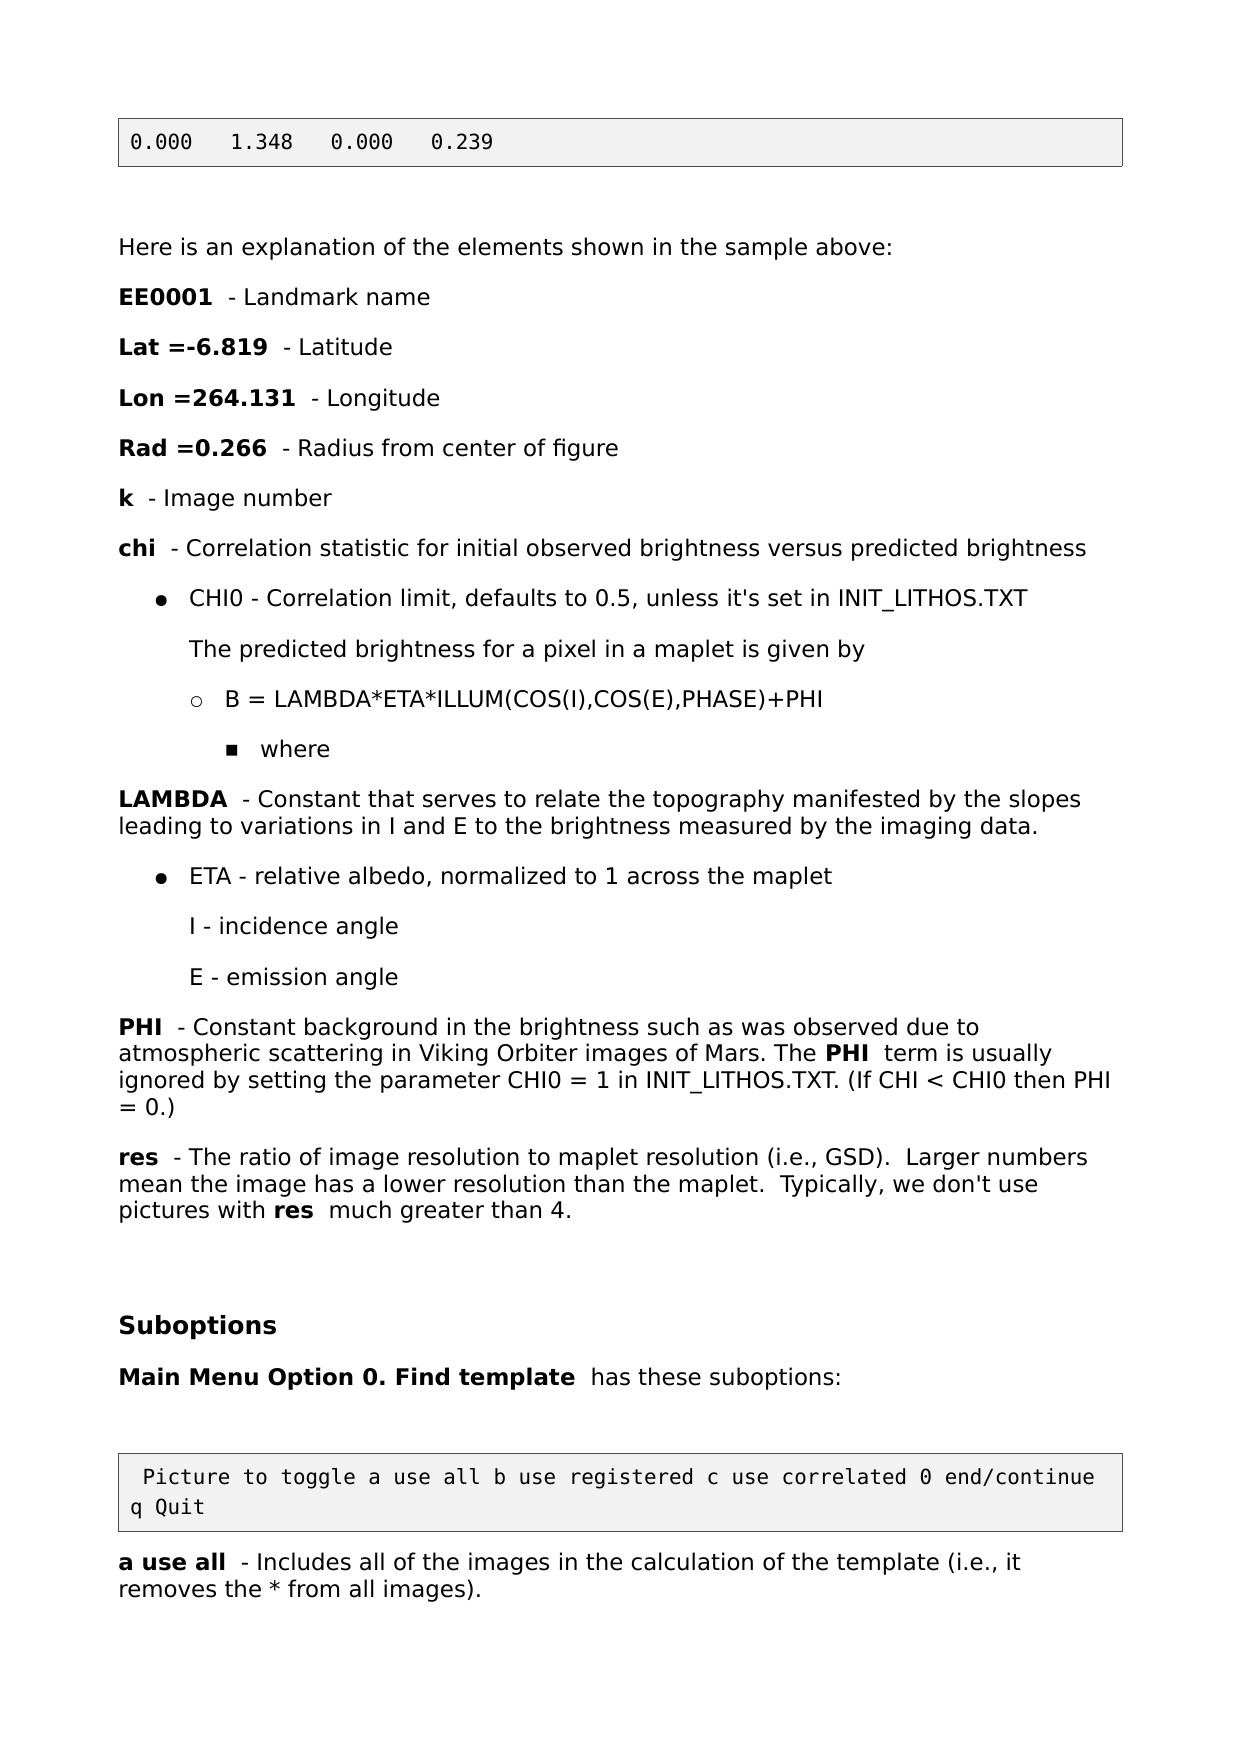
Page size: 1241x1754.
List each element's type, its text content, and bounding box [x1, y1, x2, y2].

text EE0001 - Landmark name [118, 284, 1122, 311]
text LAMBDA - Constant that serves to relate the topography manifested by the slopes leading to variations in I and E to the brightness measured by the imaging data. [118, 786, 1122, 840]
text chi - Correlation statistic for initial observed brightness versus predicted brightness [118, 535, 1122, 562]
list ETA - relative albedo, normalized to 1 across the maplet [153, 863, 1122, 890]
text Rad =0.266 - Radius from center of figure [118, 435, 1122, 462]
text res - The ratio of image resolution to maplet resolution (i.e., GSD). Larger numbers mean the image has a lower resolution than the maplet. Typically, we don't use pictures with res much greater than 4. [118, 1144, 1122, 1224]
text 0.000 1.348 0.000 0.239 [119, 119, 1122, 166]
text PHI - Constant background in the brightness such as was observed due to atmospheric scattering in Viking Orbiter images of Mars. The PHI term is usually ignored by setting the parameter CHI0 = 1 in INIT_LITHOS.TXT. (If CHI < CHI0 then PHI = 0.) [118, 1014, 1122, 1121]
text Main Menu Option 0. Find template has these suboptions: [118, 1364, 1122, 1391]
list I - incidence angle [153, 913, 1122, 940]
list B = LAMBDA*ETA*ILLUM(COS(I),COS(E),PHASE)+PHI [189, 686, 1122, 713]
text a use all - Includes all of the images in the calculation of the template (i.e., it removes the * from all images). [118, 1549, 1122, 1603]
text Lon =264.131 - Longitude [118, 385, 1122, 411]
subtitle Suboptions [118, 1311, 1122, 1340]
text Picture to toggle a use all b use registered c use correlated 0 end/continue q Quit [119, 1454, 1122, 1531]
list The predicted brightness for a pixel in a maplet is given by [153, 636, 1122, 662]
list E - emission angle [153, 964, 1122, 990]
list CHI0 - Correlation limit, defaults to 0.5, unless it's set in INIT_LITHOS.TXT [153, 586, 1122, 612]
text Lat =-6.819 - Latitude [118, 334, 1122, 361]
list where [224, 736, 1122, 763]
text Here is an explanation of the elements shown in the sample above: [118, 234, 1122, 261]
text k - Image number [118, 485, 1122, 512]
